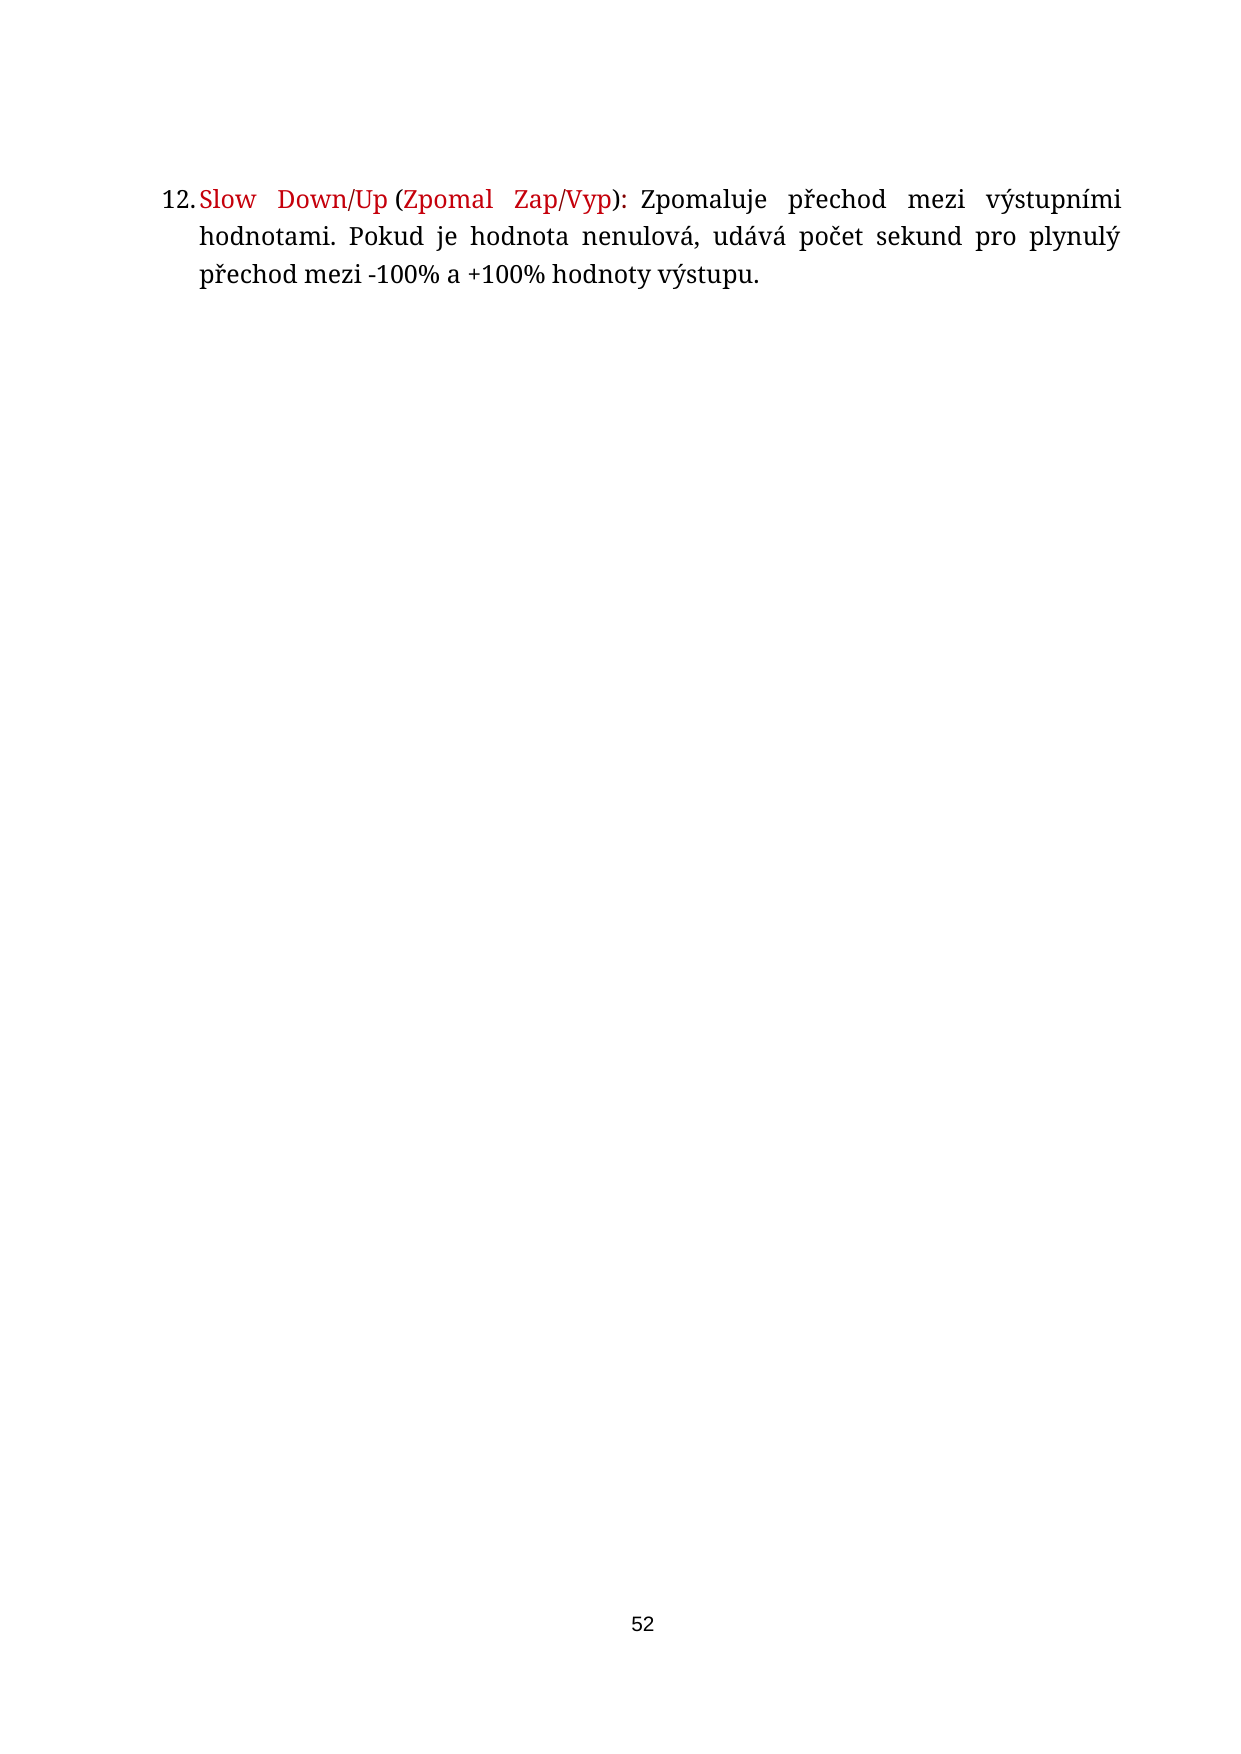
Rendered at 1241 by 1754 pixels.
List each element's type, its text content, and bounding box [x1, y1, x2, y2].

list Slow Down/Up (Zpomal Zap/Vyp): Zpomaluje přechod mezi výstupními hodnota­mi. Pokud je hodnota nenulová, udává počet sekund pro plynulý přechod mezi -100% a +100% hodnoty výstupu. [162, 182, 1122, 291]
